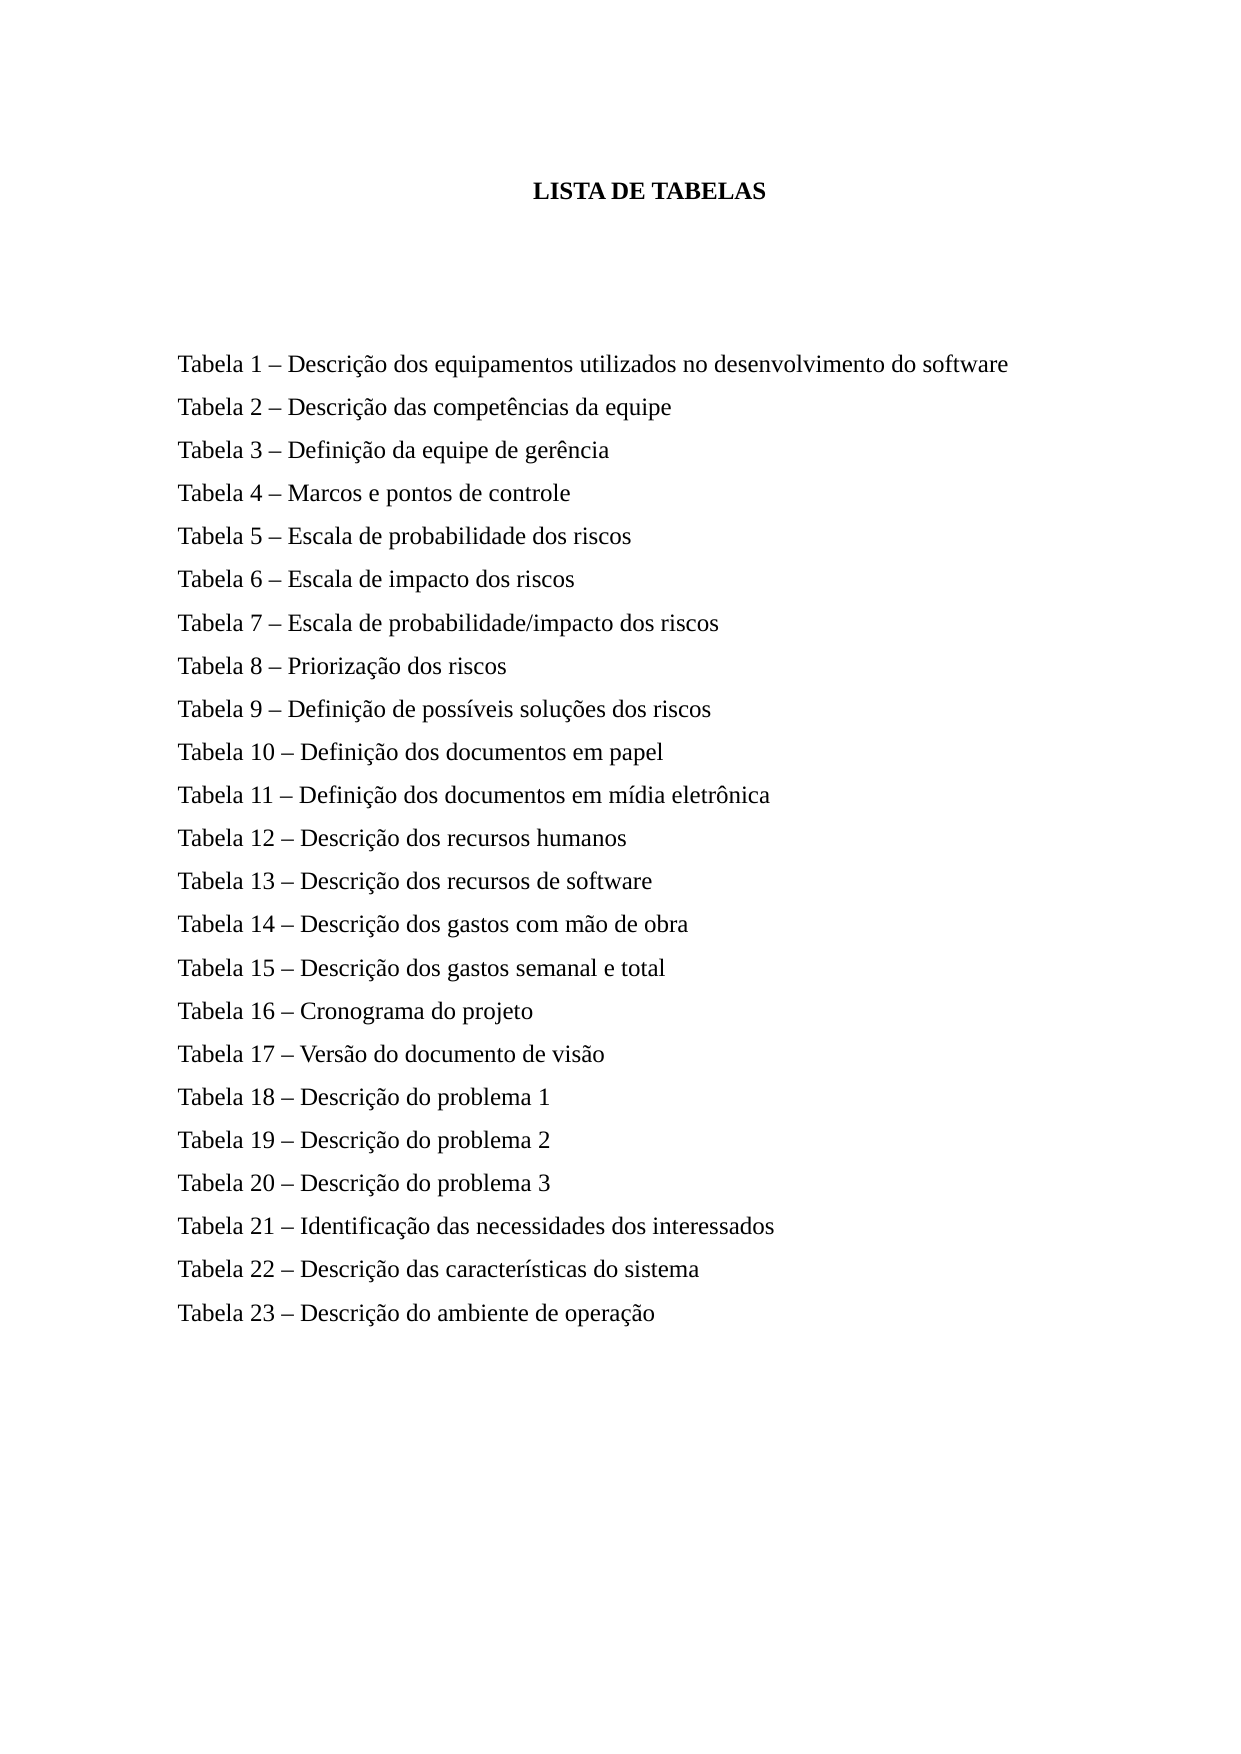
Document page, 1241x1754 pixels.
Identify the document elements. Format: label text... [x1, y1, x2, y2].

text Tabela 12 – Descrição dos recursos humanos [177, 823, 1122, 852]
text Tabela 23 – Descrição do ambiente de operação [177, 1298, 1122, 1326]
text Tabela 20 – Descrição do problema 3 [177, 1168, 1122, 1197]
text Tabela 10 – Definição dos documentos em papel [177, 737, 1122, 766]
text LISTA DE TABELAS [177, 176, 1122, 205]
text Tabela 5 – Escala de probabilidade dos riscos [177, 521, 1122, 550]
text Tabela 13 – Descrição dos recursos de software [177, 866, 1122, 895]
text Tabela 16 – Cronograma do projeto [177, 996, 1122, 1024]
text Tabela 2 – Descrição das competências da equipe [177, 392, 1122, 421]
text Tabela 18 – Descrição do problema 1 [177, 1082, 1122, 1111]
text Tabela 11 – Definição dos documentos em mídia eletrônica [177, 780, 1122, 809]
text Tabela 21 – Identificação das necessidades dos interessados [177, 1211, 1122, 1240]
text Tabela 9 – Definição de possíveis soluções dos riscos [177, 694, 1122, 723]
text Tabela 19 – Descrição do problema 2 [177, 1125, 1122, 1154]
text Tabela 3 – Definição da equipe de gerência [177, 435, 1122, 464]
text Tabela 8 – Priorização dos riscos [177, 651, 1122, 679]
text Tabela 17 – Versão do documento de visão [177, 1039, 1122, 1068]
text Tabela 1 – Descrição dos equipamentos utilizados no desenvolvimento do software [177, 349, 1122, 378]
text Tabela 6 – Escala de impacto dos riscos [177, 564, 1122, 593]
text Tabela 4 – Marcos e pontos de controle [177, 478, 1122, 507]
text Tabela 7 – Escala de probabilidade/impacto dos riscos [177, 608, 1122, 636]
text Tabela 22 – Descrição das características do sistema [177, 1254, 1122, 1283]
text Tabela 15 – Descrição dos gastos semanal e total [177, 953, 1122, 981]
text Tabela 14 – Descrição dos gastos com mão de obra [177, 909, 1122, 938]
